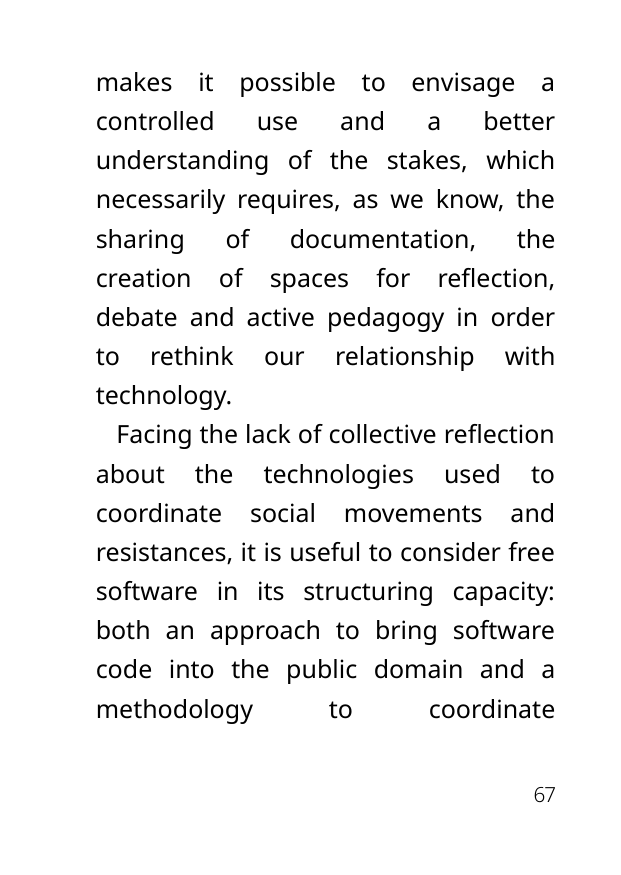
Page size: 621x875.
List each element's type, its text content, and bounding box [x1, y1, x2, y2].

text makes it possible to envisage a controlled use and a better understanding of the stakes, which necessarily requires, as we know, the sharing of documentation, the creation of spaces for reflection, debate and active pedagogy in order to rethink our relationship with technology. [96, 65, 555, 412]
text Facing the lack of collective reflection about the technologies used to coordinate social movements and resistances, it is useful to consider free software in its structuring capacity: both an approach to bring software code into the public domain and a methodology to coordinate [96, 417, 555, 725]
